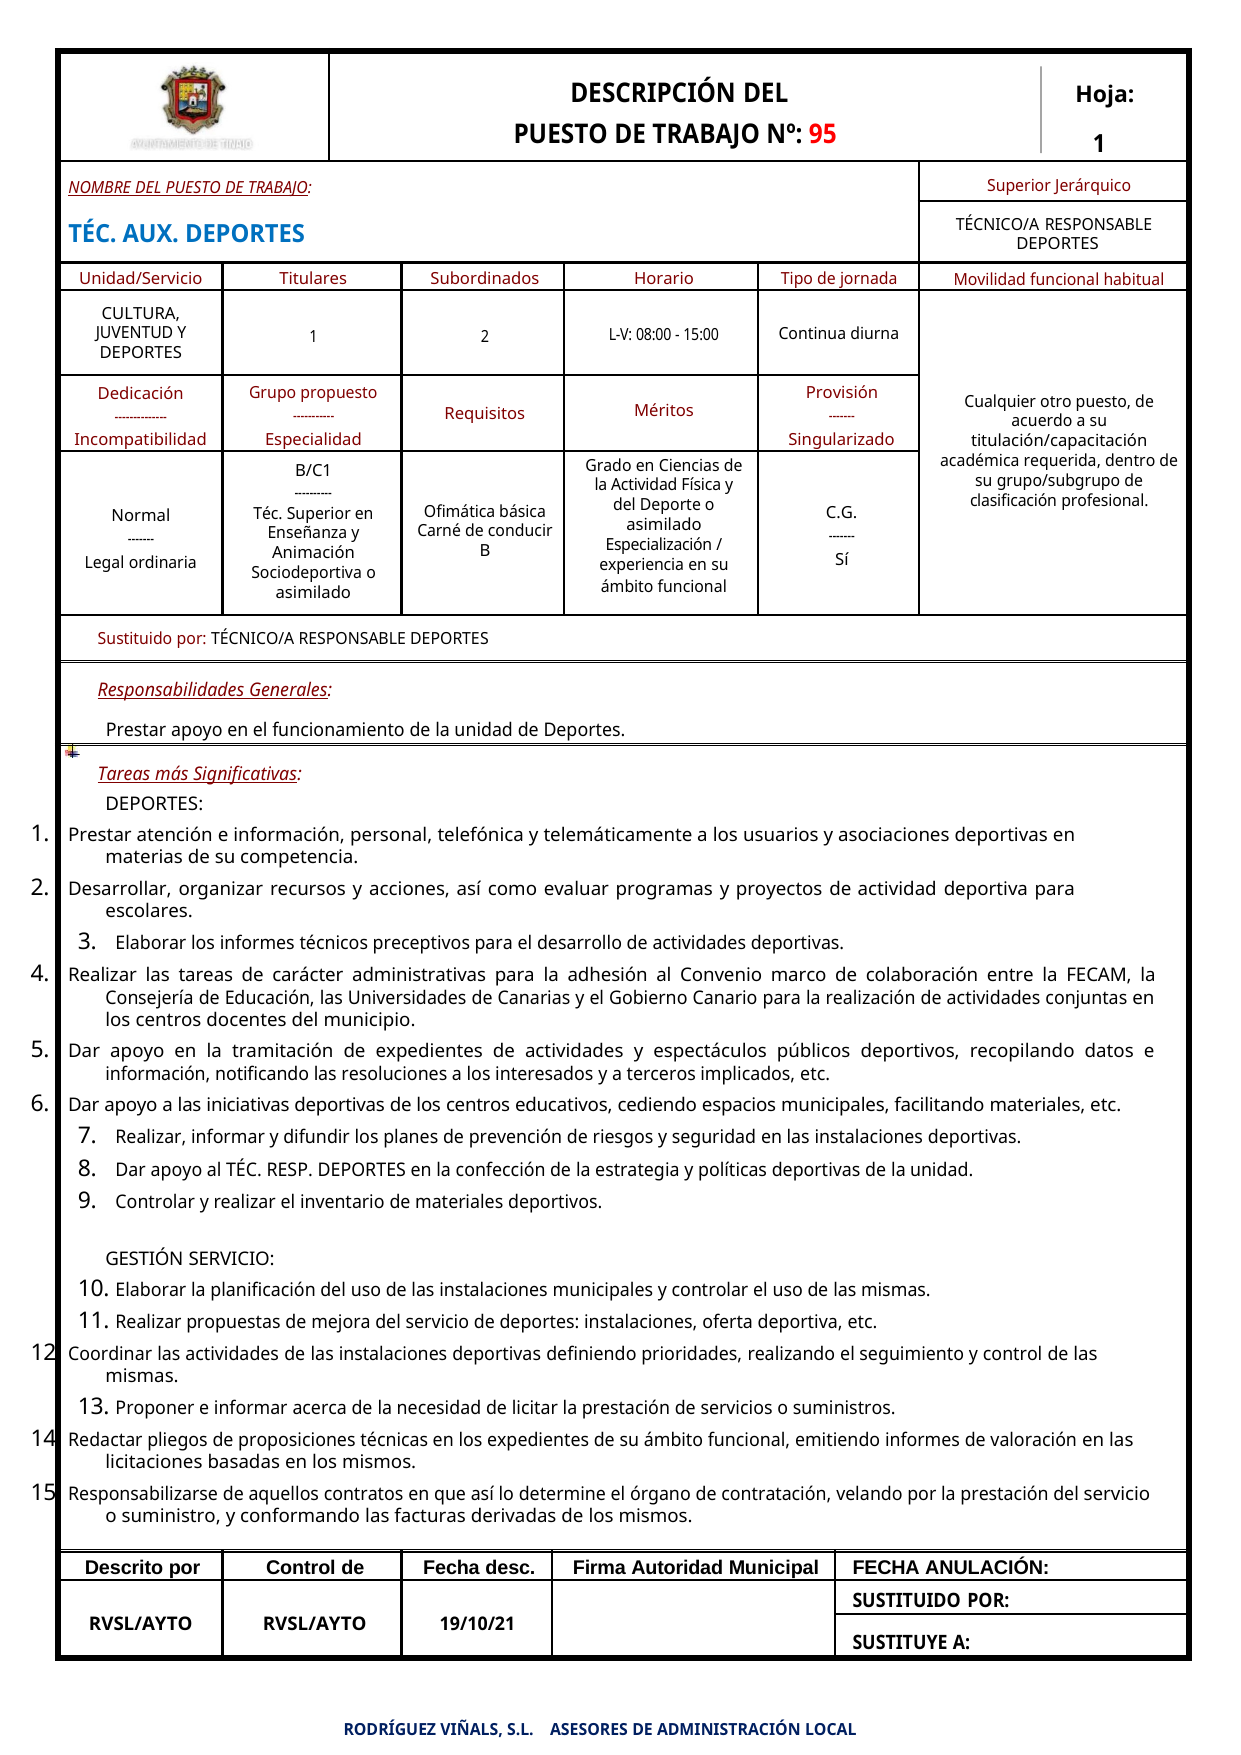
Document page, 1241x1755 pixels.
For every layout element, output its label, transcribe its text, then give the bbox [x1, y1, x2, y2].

table_cell [553, 1581, 834, 1655]
table_cell RVSL/AYTO [224, 1581, 400, 1655]
table_cell SUSTITUYE A: [836, 1615, 1186, 1655]
table_cell B/C1 ---------- Téc. Superior en Enseñanza y Animación Sociodeportiva o asimilado [224, 452, 400, 614]
table_cell Méritos [565, 376, 757, 450]
table_header DESCRIPCIÓN DEL Hoja: PUESTO DE TRABAJO Nº: 95 1 [330, 54, 1186, 160]
table_cell Firma Autoridad Municipal [553, 1553, 834, 1579]
table_cell Titulares [224, 264, 400, 289]
table_cell Movilidad funcional habitual [920, 264, 1186, 289]
table_cell Fecha desc. [403, 1553, 551, 1579]
table_cell NOMBRE DEL PUESTO DE TRABAJO: TÉC. AUX. DEPORTES [61, 162, 918, 261]
table_cell Requisitos [403, 376, 563, 450]
table_cell Grado en Ciencias de la Actividad Física y del Deporte o asimilado Especialización / experiencia en su ámbito funcional [565, 452, 757, 614]
table_header [61, 54, 328, 160]
table_cell Superior Jerárquico [920, 162, 1186, 199]
table_cell Descrito por [61, 1553, 221, 1579]
table_cell 1 [224, 291, 400, 374]
table_cell Normal ------- Legal ordinaria [61, 452, 221, 614]
table_cell 19/10/21 [403, 1581, 551, 1655]
table_cell Ofimática básica Carné de conducir B [403, 452, 563, 614]
table_cell Cualquier otro puesto, de acuerdo a su titulación/capacitación académica requerida, dentro de su grupo/subgrupo de clasificación profesional. [920, 291, 1186, 614]
table_cell Control de [224, 1553, 400, 1579]
table_cell SUSTITUIDO POR: [836, 1581, 1186, 1613]
table_cell Provisión ------- Singularizado [759, 376, 918, 450]
table_cell CULTURA, JUVENTUD Y DEPORTES [61, 291, 221, 374]
table_cell Grupo propuesto ----------- Especialidad [224, 376, 400, 450]
table_cell Horario [565, 264, 757, 289]
table_cell FECHA ANULACIÓN: [836, 1553, 1186, 1579]
table_cell L-V: 08:00 - 15:00 [565, 291, 757, 374]
table_cell Unidad/Servicio [61, 264, 221, 289]
table_cell TÉCNICO/A RESPONSABLE DEPORTES [920, 202, 1186, 261]
table_cell Tareas más Significativas: DEPORTES: Prestar atención e información, personal, telefónica y telemáticamente a los usuarios y asociaciones deportivas en materias de su competencia. Desarrollar, organizar recursos y acciones, así como evaluar programas y proyectos de actividad deportiva para escolares. Elaborar los informes técnicos preceptivos para el desarrollo de actividades deportivas. Realizar las tareas de carácter administrativas para la adhesión al Convenio marco de colaboración entre la FECAM, la Consejería de Educación, las Universidades de Canarias y el Gobierno Canario para la realización de actividades conjuntas en los centros docentes del municipio. Dar apoyo en la tramitación de expedientes de actividades y espectáculos públicos deportivos, recopilando datos e información, notificando las resoluciones a los interesados y a terceros implicados, etc. Dar apoyo a las iniciativas deportivas de los centros educativos, cediendo espacios municipales, facilitando materiales, etc. Realizar, informar y difundir los planes de prevención de riesgos y seguridad en las instalaciones deportivas. Dar apoyo al TÉC. RESP. DEPORTES en la confección de la estrategia y políticas deportivas de la unidad. Controlar y realizar el inventario de materiales deportivos. GESTIÓN SERVICIO: Elaborar la planificación del uso de las instalaciones municipales y controlar el uso de las mismas. Realizar propuestas de mejora del servicio de deportes: instalaciones, oferta deportiva, etc. Coordinar las actividades de las instalaciones deportivas definiendo prioridades, realizando el seguimiento y control de las mismas. Proponer e informar acerca de la necesidad de licitar la prestación de servicios o suministros. Redactar pliegos de proposiciones técnicas en los expedientes de su ámbito funcional, emitiendo informes de valoración en las licitaciones basadas en los mismos. Responsabilizarse de aquellos contratos en que así lo determine el órgano de contratación, velando por la prestación del servicio o suministro, y conformando las facturas derivadas de los mismos. [61, 746, 1186, 1549]
table_cell RVSL/AYTO [61, 1581, 221, 1655]
table_cell Continua diurna [759, 291, 918, 374]
table_cell Sustituido por: TÉCNICO/A RESPONSABLE DEPORTES [61, 616, 1186, 660]
table_cell Dedicación -------------- Incompatibilidad [61, 376, 221, 450]
table_cell Subordinados [403, 264, 563, 289]
table_cell 2 [403, 291, 563, 374]
table_cell C.G. ------- Sí [759, 452, 918, 614]
table_cell Tipo de jornada [759, 264, 918, 289]
table_cell Responsabilidades Generales: Prestar apoyo en el funcionamiento de la unidad de Deportes. [61, 663, 1186, 743]
